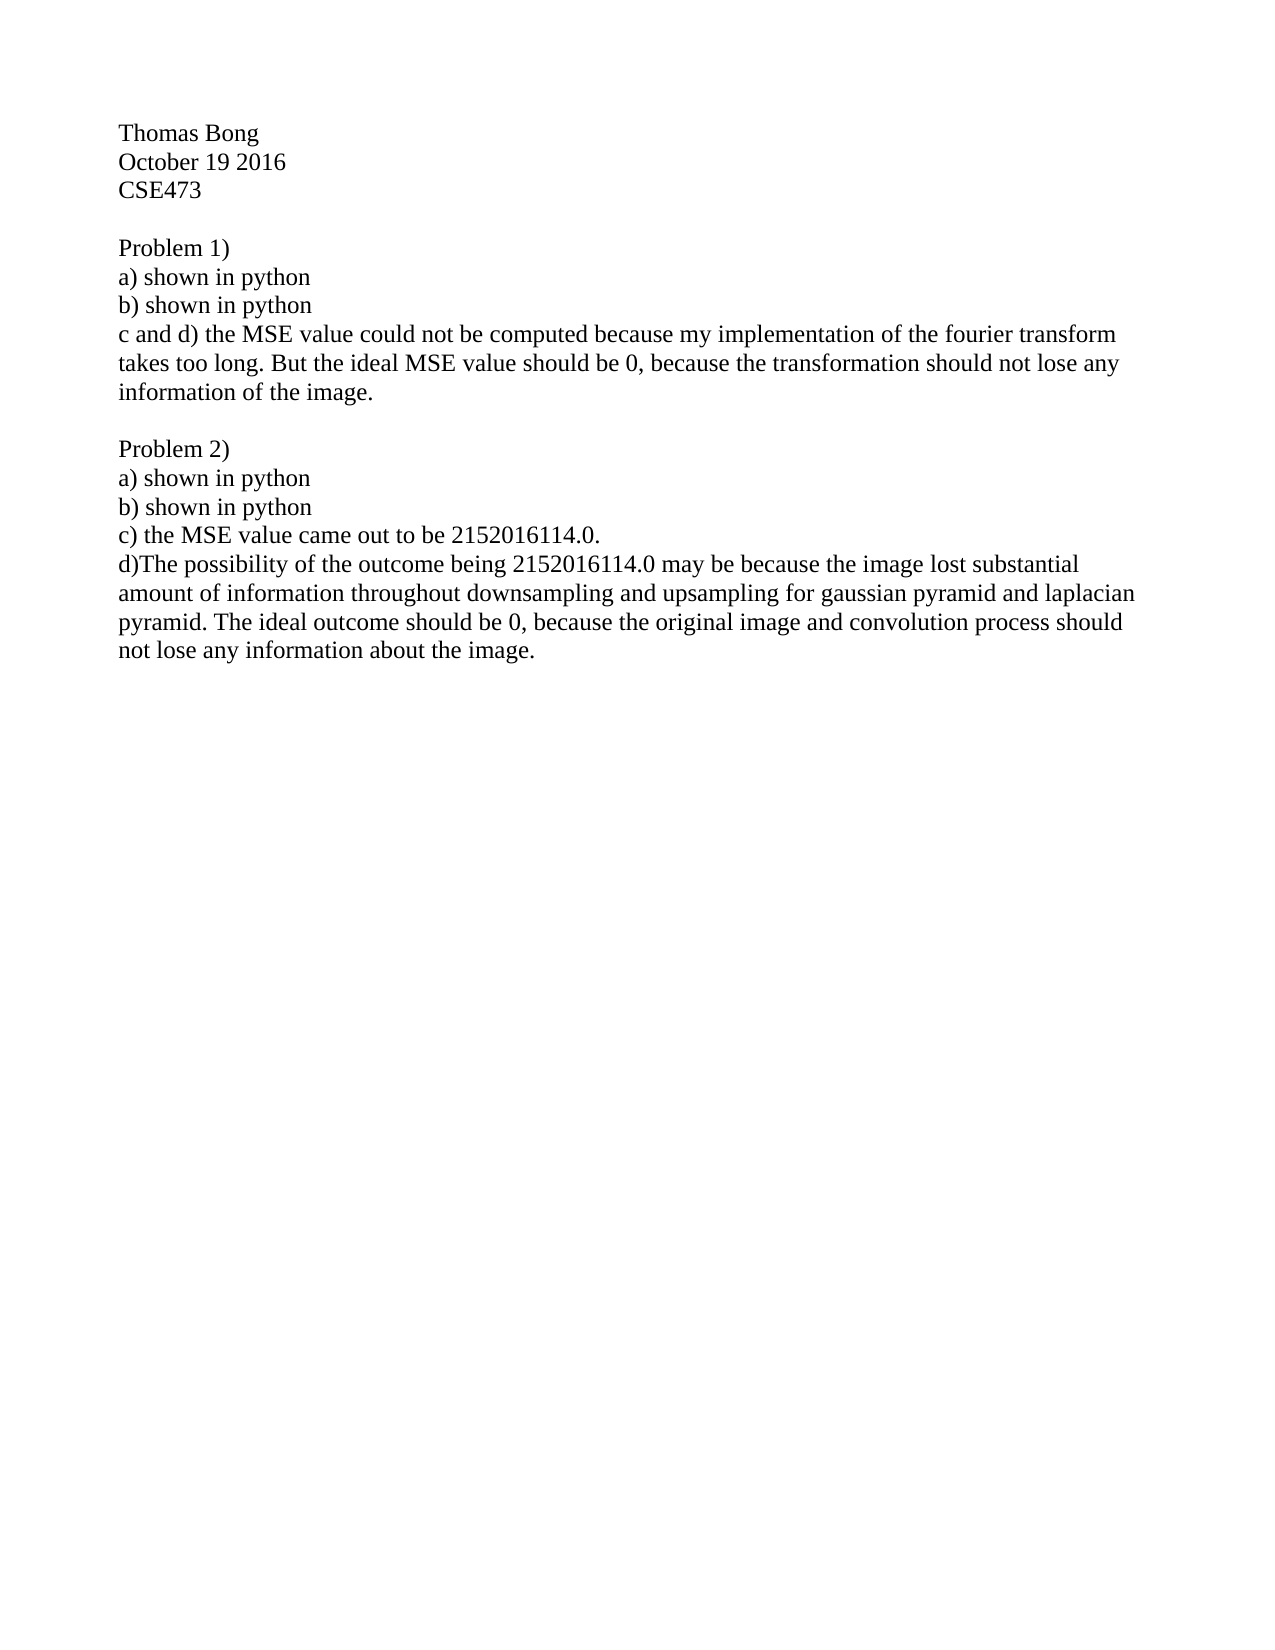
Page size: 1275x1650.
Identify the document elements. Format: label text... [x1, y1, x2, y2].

text October 19 2016 [118, 147, 1157, 176]
text CSE473 [118, 176, 1157, 204]
text Problem 2) [118, 434, 1157, 463]
text Problem 1) [118, 233, 1157, 262]
text b) shown in python [118, 492, 1157, 521]
text a) shown in python [118, 463, 1157, 492]
text c and d) the MSE value could not be computed because my implementation of the fourier transform takes too long. But the ideal MSE value should be 0, because the transformation should not lose any information of the image. [118, 319, 1157, 406]
text b) shown in python [118, 291, 1157, 319]
text a) shown in python [118, 262, 1157, 291]
text Thomas Bong [118, 118, 1157, 147]
text d)The possibility of the outcome being 2152016114.0 may be because the image lost substantial amount of information throughout downsampling and upsampling for gaussian pyramid and laplacian pyramid. The ideal outcome should be 0, because the original image and convolution process should not lose any information about the image. [118, 549, 1157, 664]
text c) the MSE value came out to be 2152016114.0. [118, 521, 1157, 549]
